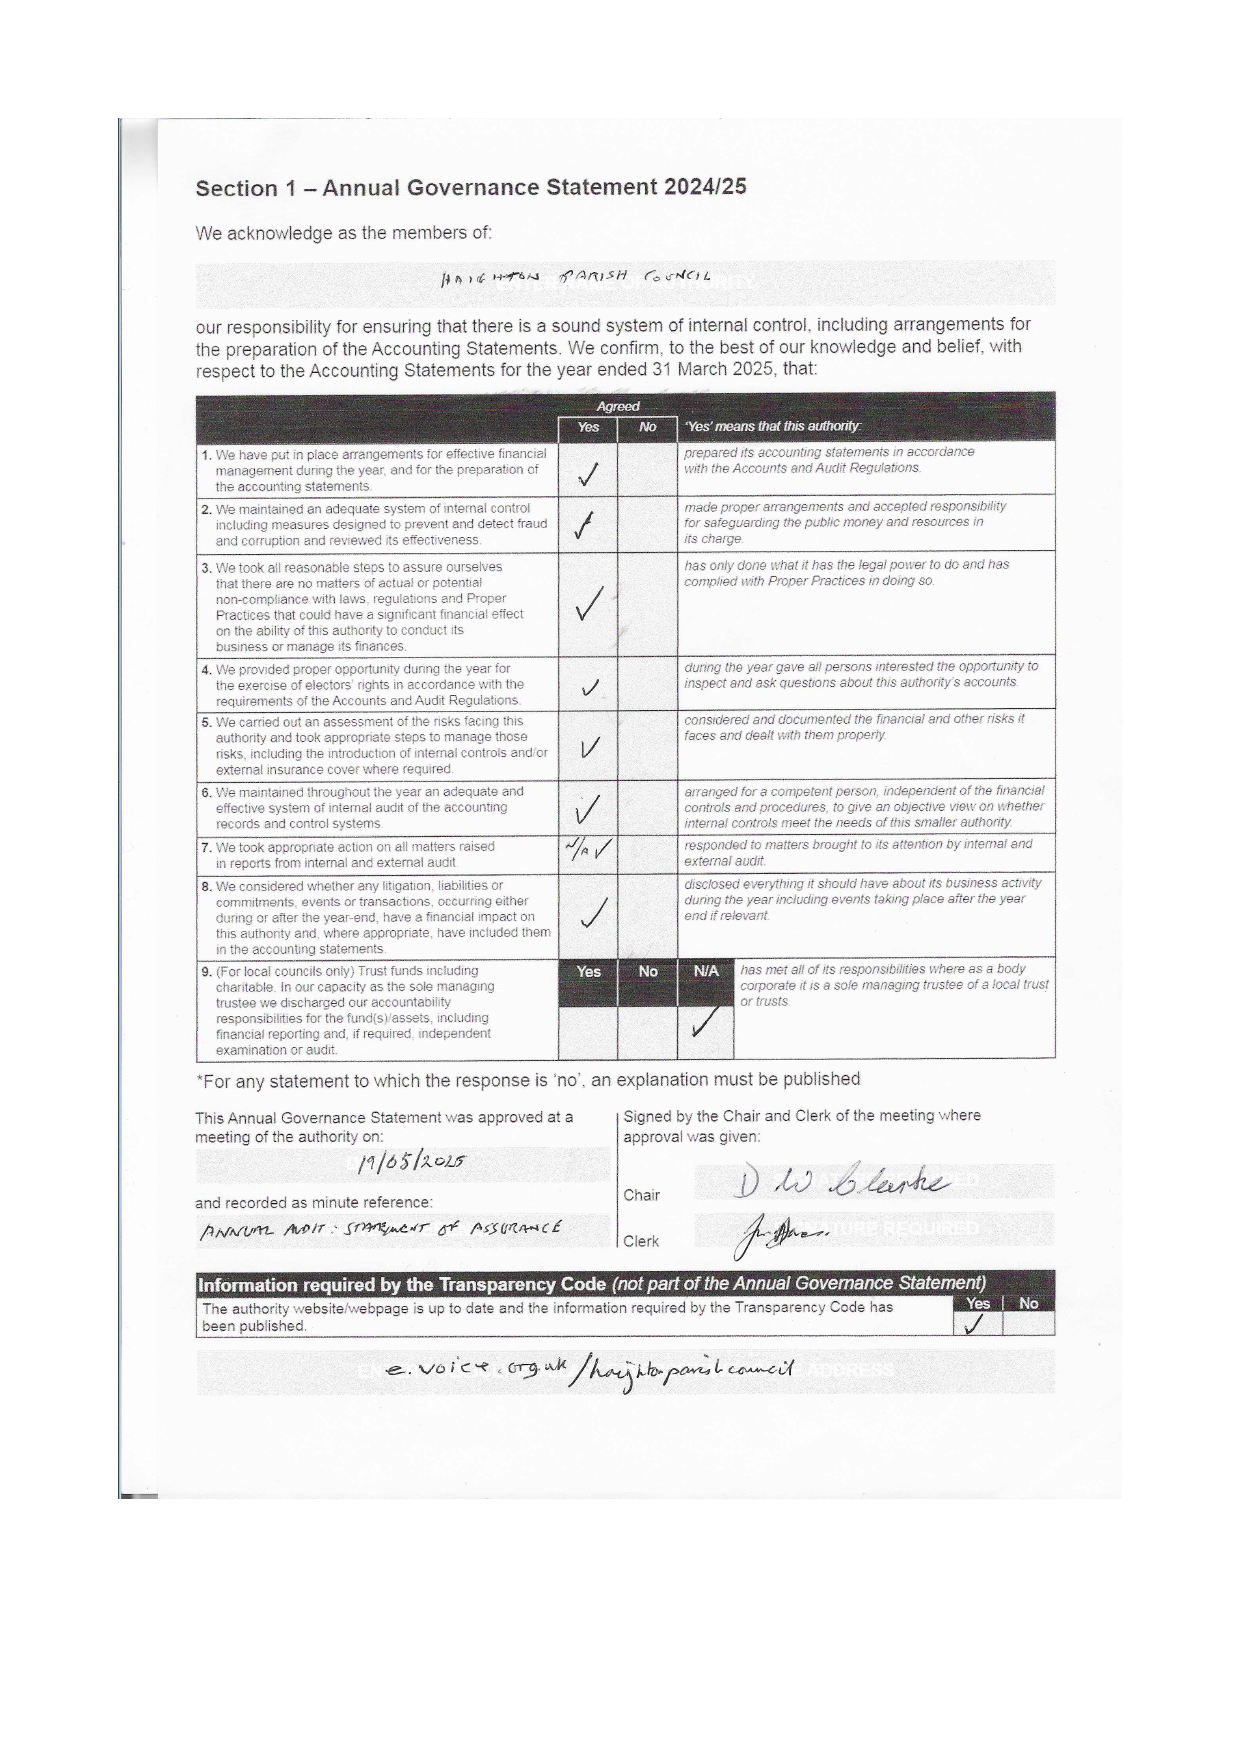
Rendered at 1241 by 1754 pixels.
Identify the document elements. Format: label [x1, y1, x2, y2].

picture [118, 118, 1123, 1499]
